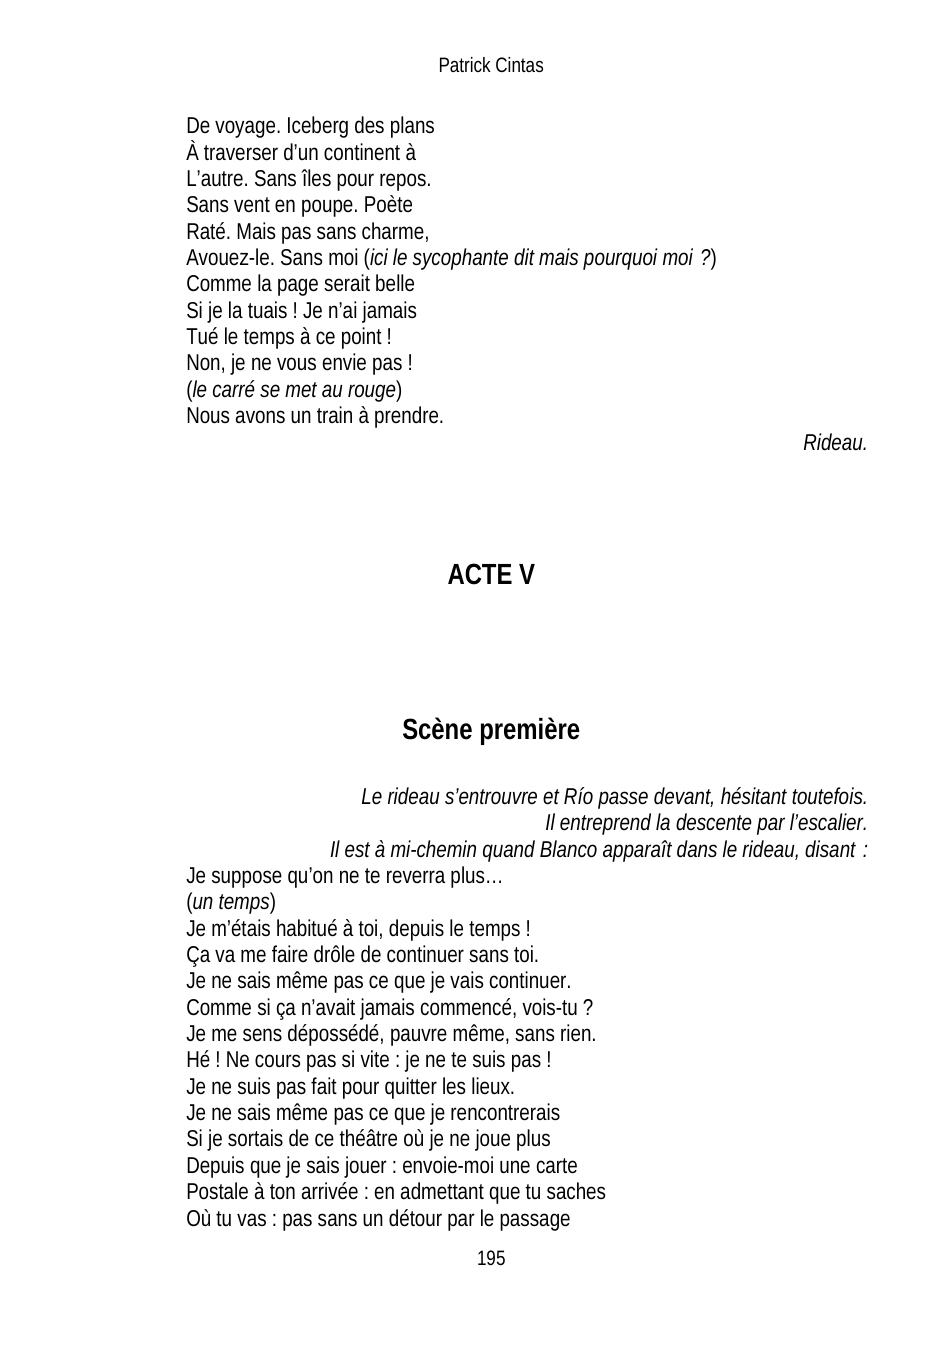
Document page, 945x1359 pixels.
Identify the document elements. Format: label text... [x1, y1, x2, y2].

text Hé ! Ne cours pas si vite : je ne te suis pas ! [186, 1046, 870, 1073]
subtitle ACTE V [112, 557, 870, 591]
text Comme si ça n’avait jamais commencé, vois-tu ? [186, 994, 870, 1020]
text Je m’étais habitué à toi, depuis le temps ! [186, 914, 870, 941]
text Le rideau s’entrouvre et Río passe devant, hésitant toutefois. [186, 783, 870, 809]
text Si je la tuais ! Je n’ai jamais [186, 297, 870, 323]
subtitle Scène première [112, 712, 870, 745]
text Je ne sais même pas ce que je rencontrerais [186, 1099, 870, 1125]
text Avouez-le. Sans moi (ici le sycophante dit mais pourquoi moi ?) [186, 244, 870, 270]
text Rideau. [186, 428, 870, 455]
text Je ne suis pas fait pour quitter les lieux. [186, 1073, 870, 1099]
text L’autre. Sans îles pour repos. [186, 165, 870, 191]
text De voyage. Iceberg des plans [186, 112, 870, 138]
text (un temps) [186, 888, 870, 914]
text (le carré se met au rouge) [186, 376, 870, 402]
text Sans vent en poupe. Poète [186, 191, 870, 218]
text Je suppose qu’on ne te reverra plus… [186, 862, 870, 888]
text Je ne sais même pas ce que je vais continuer. [186, 967, 870, 994]
text À traverser d’un continent à [186, 138, 870, 165]
text Non, je ne vous envie pas ! [186, 349, 870, 376]
text Depuis que je sais jouer : envoie-moi une carte [186, 1152, 870, 1178]
text Je me sens dépossédé, pauvre même, sans rien. [186, 1020, 870, 1046]
text Raté. Mais pas sans charme, [186, 218, 870, 244]
text Tué le temps à ce point ! [186, 323, 870, 349]
text Il entreprend la descente par l’escalier. [186, 809, 870, 836]
text Si je sortais de ce théâtre où je ne joue plus [186, 1125, 870, 1152]
text Postale à ton arrivée : en admettant que tu saches [186, 1178, 870, 1204]
text Où tu vas : pas sans un détour par le passage [186, 1204, 870, 1231]
text Ça va me faire drôle de continuer sans toi. [186, 941, 870, 967]
text Il est à mi-chemin quand Blanco apparaît dans le rideau, disant : [186, 836, 870, 862]
text Comme la page serait belle [186, 270, 870, 297]
text Nous avons un train à prendre. [186, 402, 870, 428]
